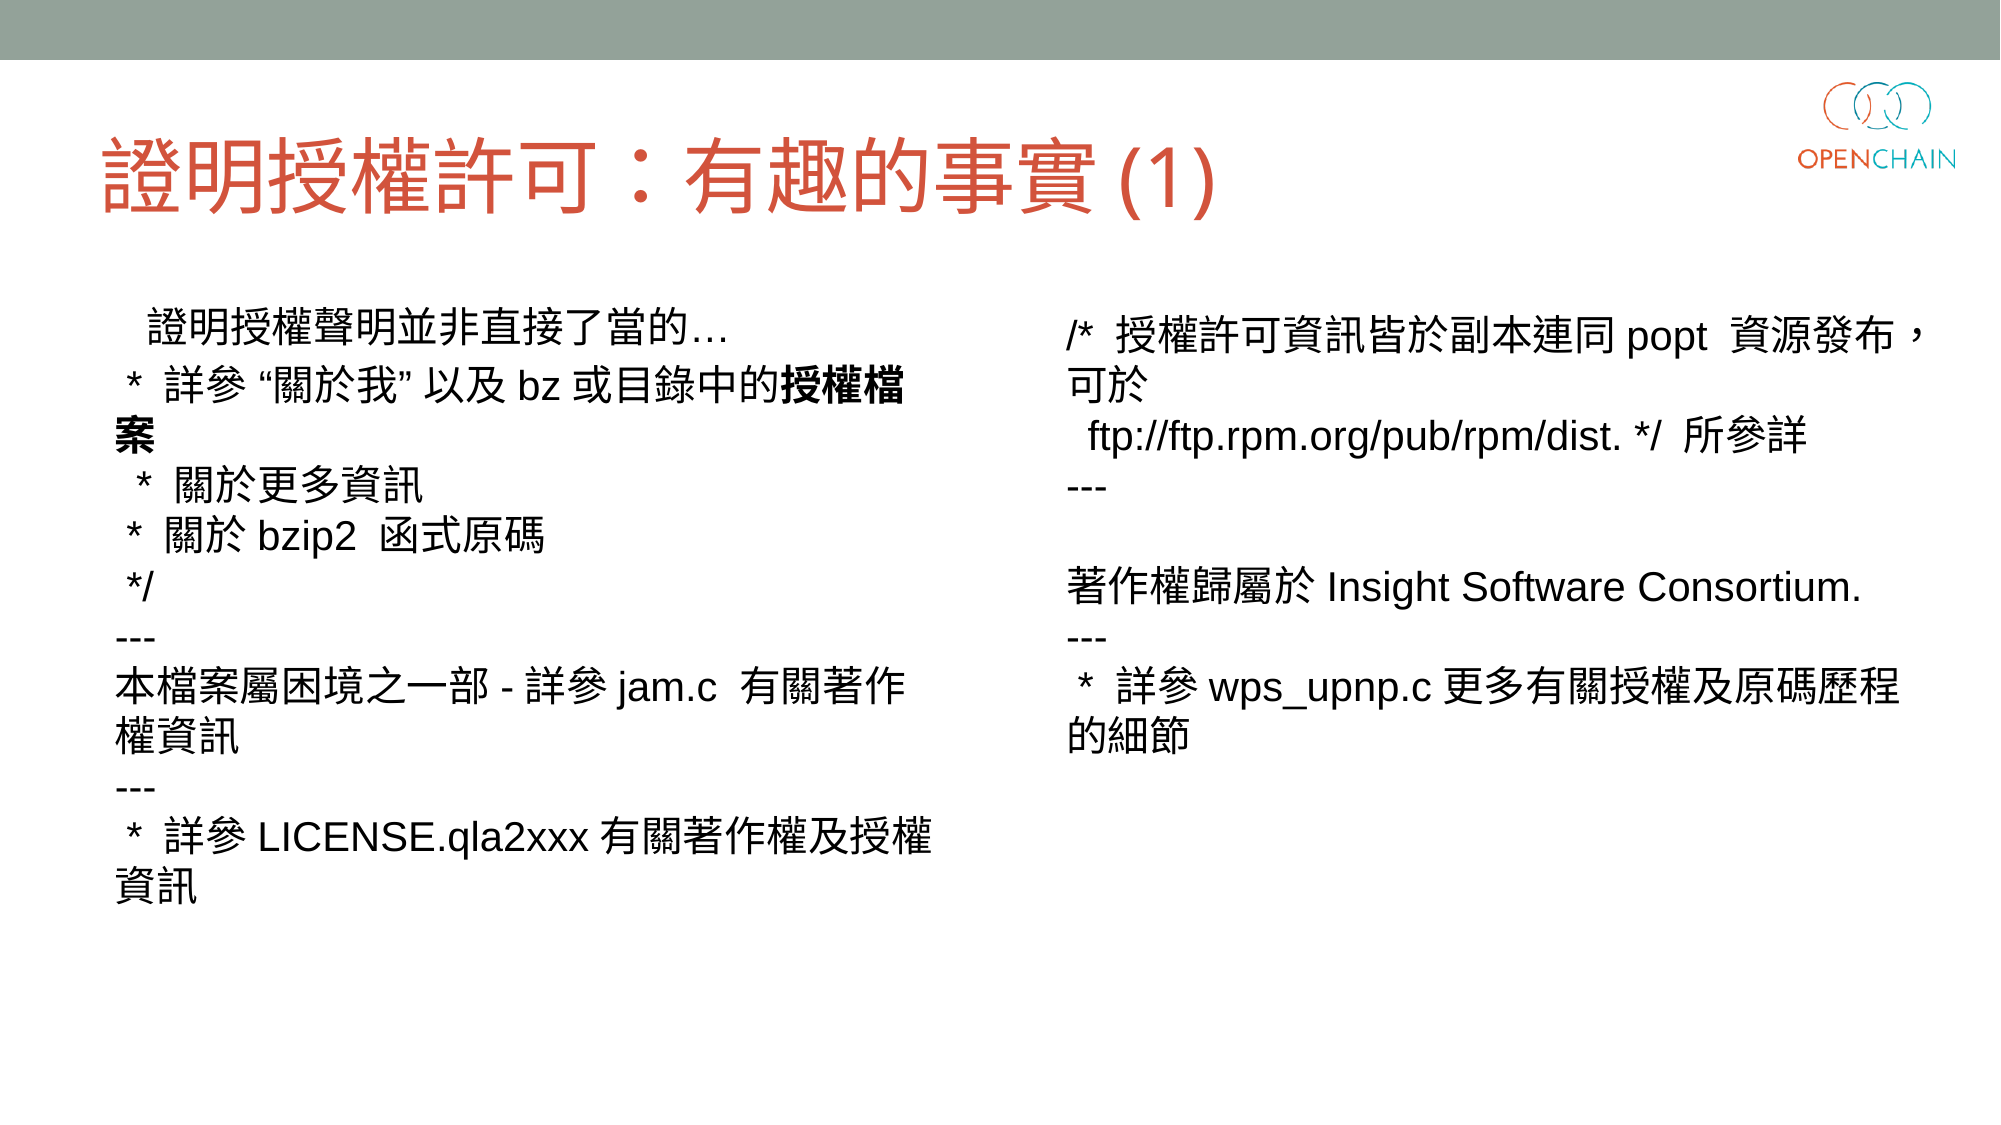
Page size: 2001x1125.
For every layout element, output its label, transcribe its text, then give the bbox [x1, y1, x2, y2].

text_box 證明授權聲明並非直接了當的… [132, 244, 1942, 981]
text_box 證明授權許可：有趣的事實(1) [100, 52, 1899, 225]
text_box /* 授權許可資訊皆於副本連同popt 資源發布，可於 ftp://ftp.rpm.org/pub/rpm/dist. */ 所參詳 --- 著作權歸屬於Insight Software Consortium. --- * 詳參wps_upnp.c更多有關授權及原碼歷程的細節 [1051, 302, 1918, 856]
text_box * 詳參 “關於我” 以及bz或目錄中的授權檔案 * 關於更多資訊 * 關於bzip2 函式原碼 */ --- 本檔案屬困境之一部-詳參jam.c 有關著作權資訊 --- * 詳參LICENSE.qla2xxx有關著作權及授權資訊 [100, 352, 949, 906]
